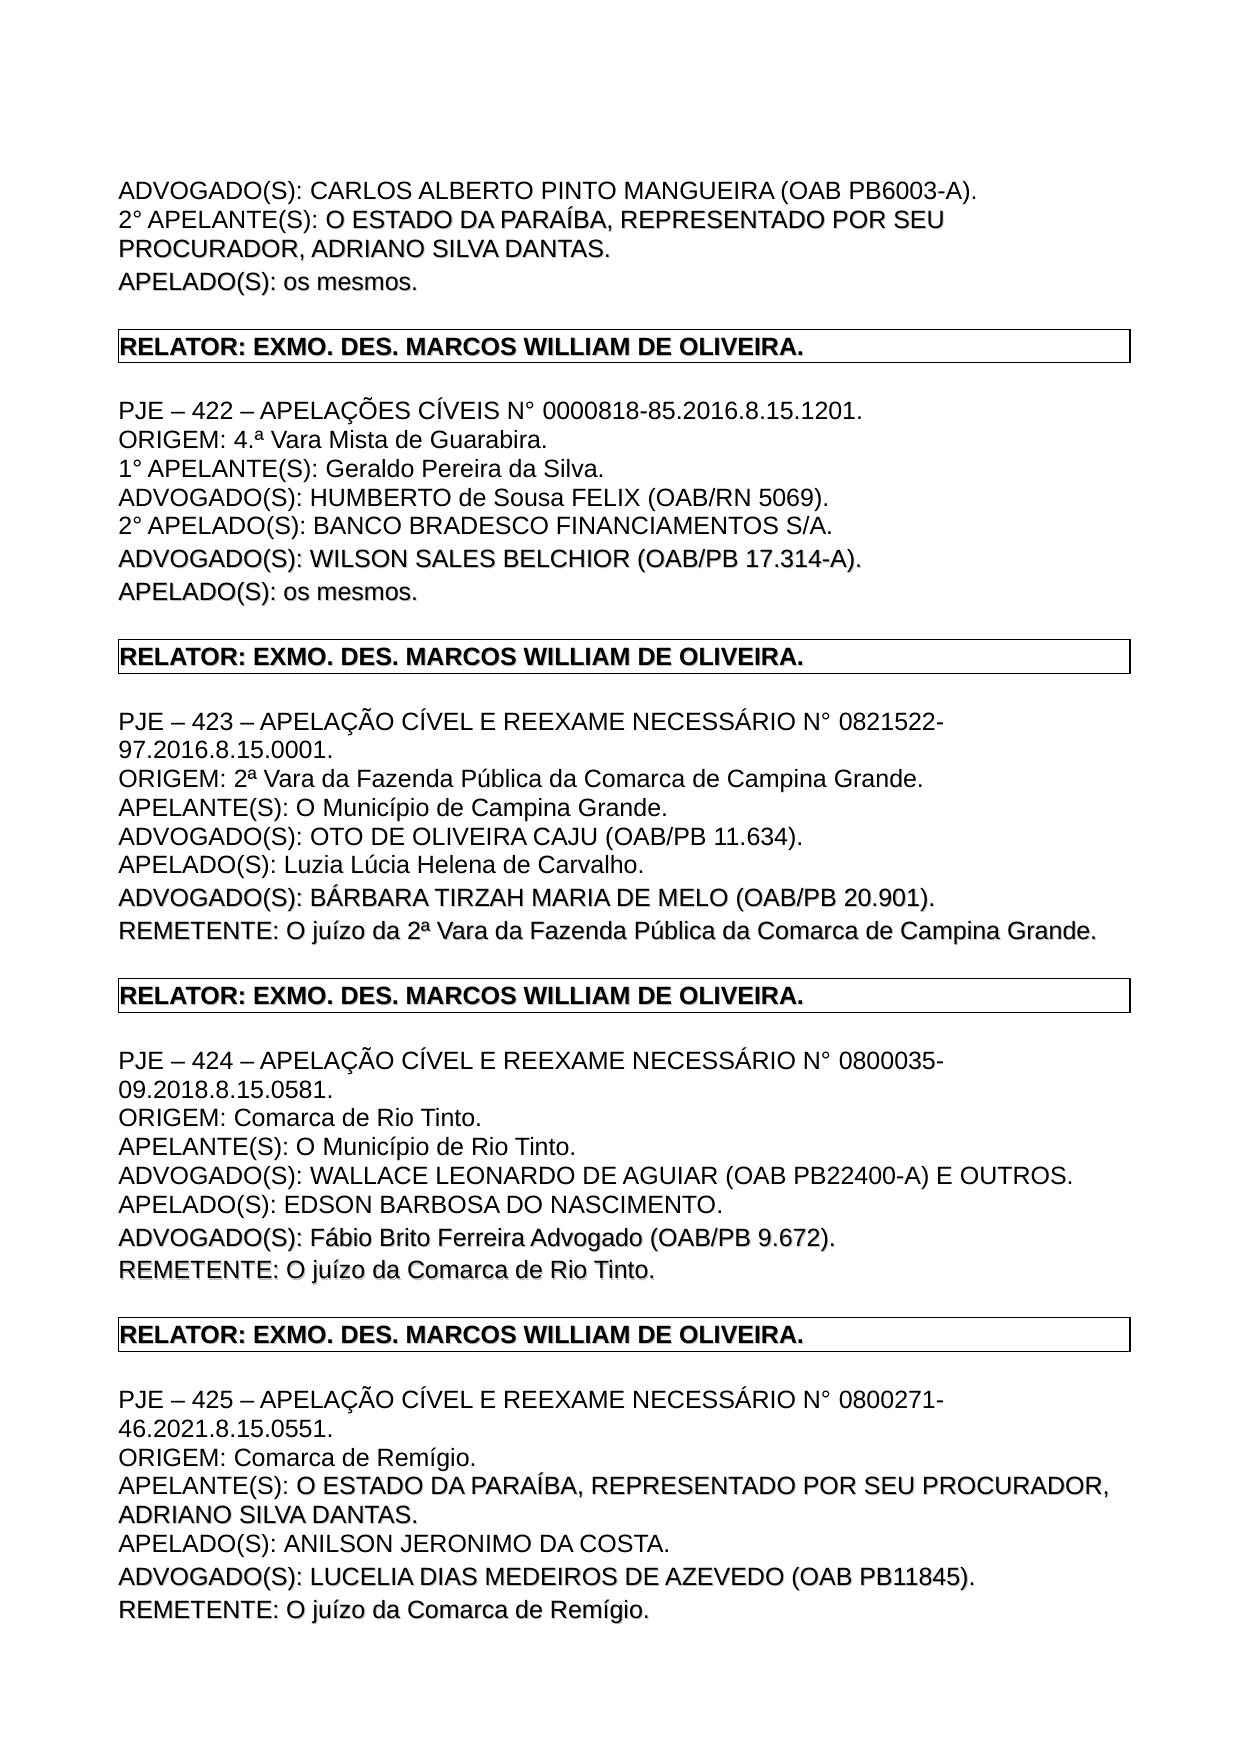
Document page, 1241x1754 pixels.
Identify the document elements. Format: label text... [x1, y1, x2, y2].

text ADVOGADO(S): HUMBERTO de Sousa FELIX (OAB/RN 5069). [118, 483, 1122, 511]
text ADVOGADO(S): BÁRBARA TIRZAH MARIA DE MELO (OAB/PB 20.901). [118, 883, 1131, 912]
text RELATOR: EXMO. DES. MARCOS WILLIAM DE OLIVEIRA. [119, 1318, 1129, 1351]
text ADVOGADO(S): LUCELIA DIAS MEDEIROS DE AZEVEDO (OAB PB11845). [118, 1562, 1131, 1591]
text PJE – 425 – APELAÇÃO CÍVEL E REEXAME NECESSÁRIO N° 0800271-46.2021.8.15.0551. [118, 1385, 1122, 1443]
text REMETENTE: O juízo da Comarca de Remígio. [118, 1595, 1131, 1623]
text ADVOGADO(S): Fábio Brito Ferreira Advogado (OAB/PB 9.672). [118, 1223, 1131, 1251]
text RELATOR: EXMO. DES. MARCOS WILLIAM DE OLIVEIRA. [119, 330, 1129, 362]
text APELADO(S): Luzia Lúcia Helena de Carvalho. [118, 851, 1122, 879]
text APELANTE(S): O ESTADO DA PARAÍBA, REPRESENTADO POR SEU PROCURADOR, ADRIANO SILVA DANTAS. [118, 1471, 1122, 1529]
text 2° APELADO(S): BANCO BRADESCO FINANCIAMENTOS S/A. [118, 511, 1122, 540]
text ADVOGADO(S): WALLACE LEONARDO DE AGUIAR (OAB PB22400-A) E OUTROS. [118, 1161, 1122, 1190]
text ORIGEM: 2ª Vara da Fazenda Pública da Comarca de Campina Grande. [118, 764, 1122, 793]
text APELADO(S): os mesmos. [118, 577, 1131, 606]
text ORIGEM: 4.ª Vara Mista de Guarabira. [118, 425, 1122, 454]
text 2° APELANTE(S): O ESTADO DA PARAÍBA, REPRESENTADO POR SEU PROCURADOR, ADRIANO SILVA DANTAS. [118, 205, 1122, 263]
text APELADO(S): os mesmos. [118, 267, 1131, 296]
text RELATOR: EXMO. DES. MARCOS WILLIAM DE OLIVEIRA. [119, 979, 1129, 1012]
text APELADO(S): EDSON BARBOSA DO NASCIMENTO. [118, 1190, 1122, 1218]
text ORIGEM: Comarca de Remígio. [118, 1443, 1122, 1471]
text REMETENTE: O juízo da 2ª Vara da Fazenda Pública da Comarca de Campina Grande. [118, 916, 1131, 945]
text PJE – 423 – APELAÇÃO CÍVEL E REEXAME NECESSÁRIO N° 0821522-97.2016.8.15.0001. [118, 707, 1122, 764]
text 1° APELANTE(S): Geraldo Pereira da Silva. [118, 454, 1122, 483]
text ADVOGADO(S): CARLOS ALBERTO PINTO MANGUEIRA (OAB PB6003-A). [118, 176, 1122, 205]
text REMETENTE: O juízo da Comarca de Rio Tinto. [118, 1256, 1131, 1284]
text APELANTE(S): O Município de Rio Tinto. [118, 1132, 1122, 1161]
text PJE – 424 – APELAÇÃO CÍVEL E REEXAME NECESSÁRIO N° 0800035-09.2018.8.15.0581. [118, 1046, 1122, 1103]
text ADVOGADO(S): WILSON SALES BELCHIOR (OAB/PB 17.314-A). [118, 544, 1131, 573]
text APELADO(S): ANILSON JERONIMO DA COSTA. [118, 1529, 1122, 1558]
text ADVOGADO(S): OTO DE OLIVEIRA CAJU (OAB/PB 11.634). [118, 822, 1122, 851]
text APELANTE(S): O Município de Campina Grande. [118, 793, 1122, 822]
text RELATOR: EXMO. DES. MARCOS WILLIAM DE OLIVEIRA. [119, 640, 1129, 673]
text PJE – 422 – APELAÇÕES CÍVEIS N° 0000818-85.2016.8.15.1201. [118, 396, 1122, 425]
text ORIGEM: Comarca de Rio Tinto. [118, 1103, 1122, 1132]
